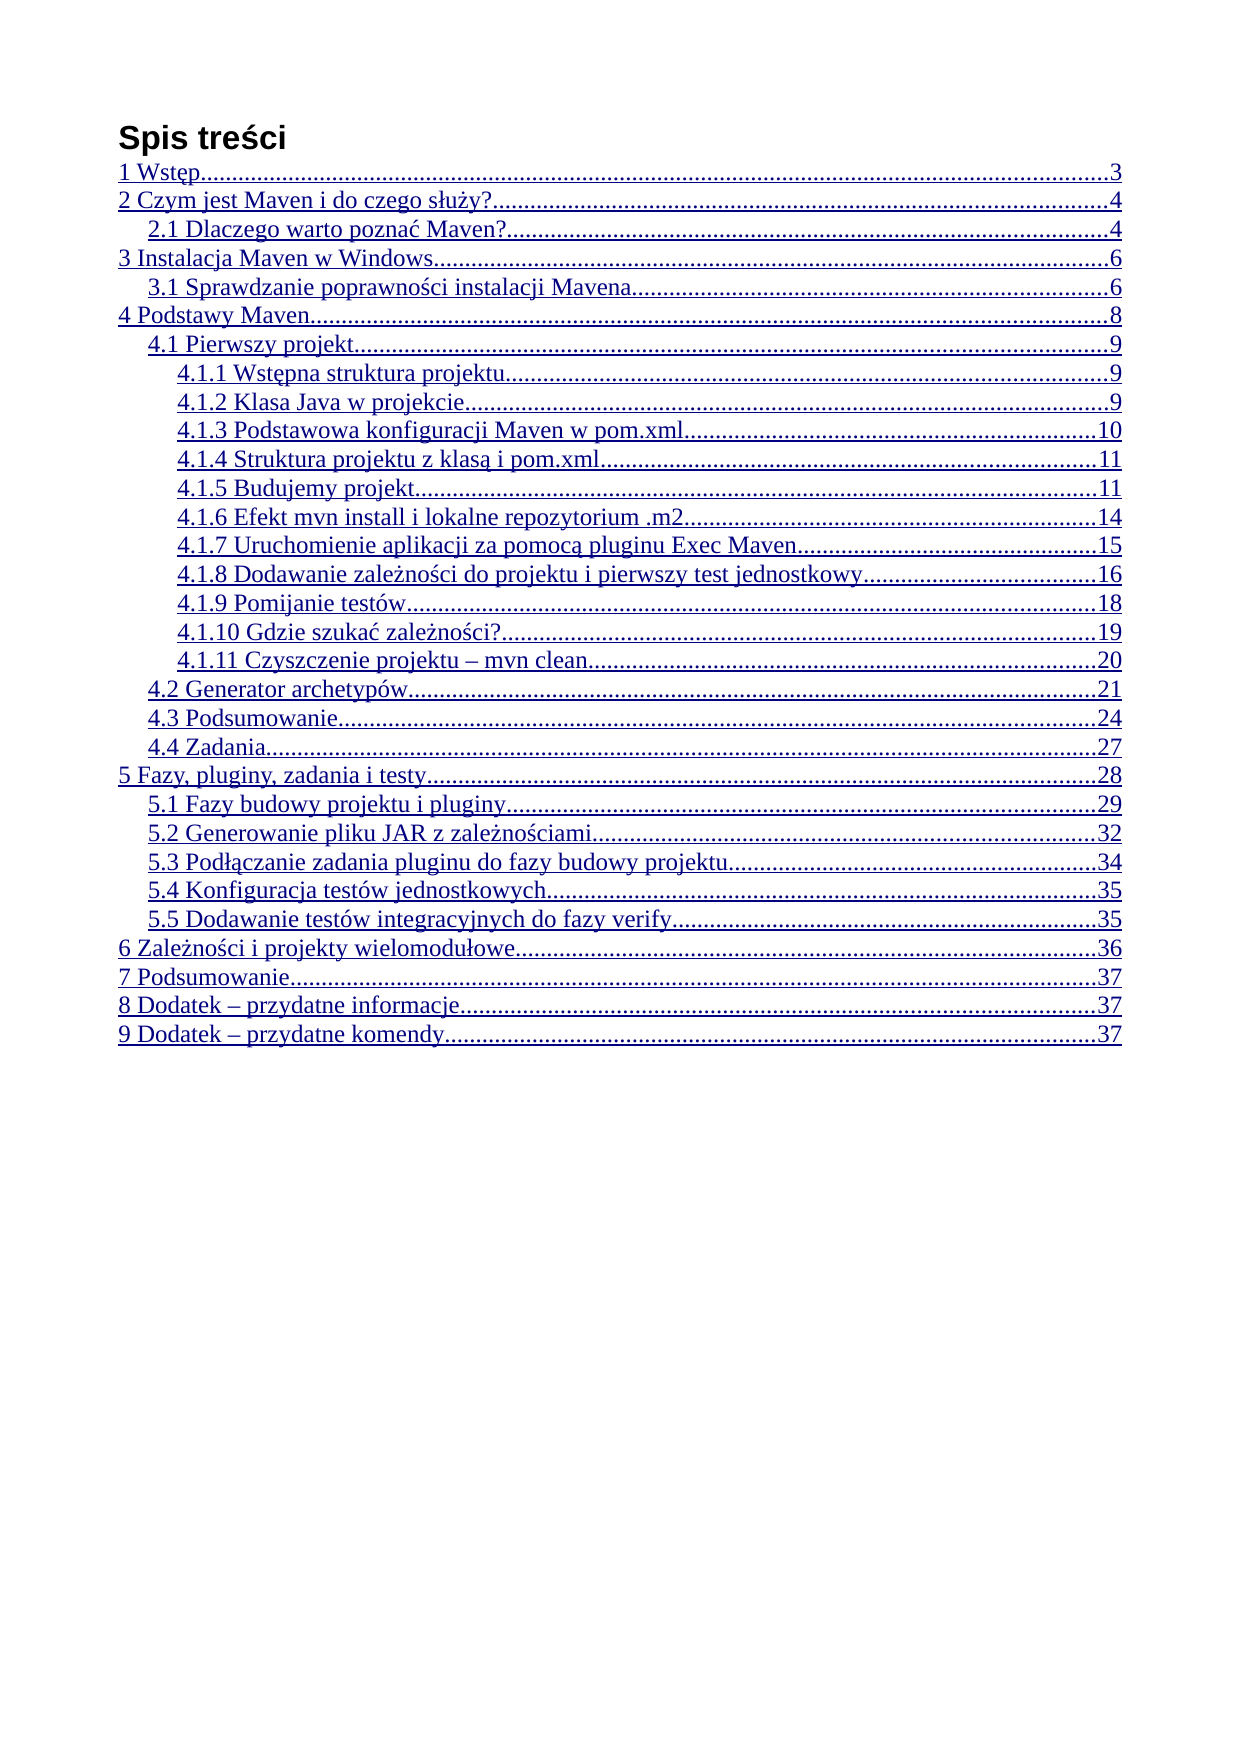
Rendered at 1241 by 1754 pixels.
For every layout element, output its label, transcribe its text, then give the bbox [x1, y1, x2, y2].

text 4.1.4 Struktura projektu z klasą i pom.xml 11 [177, 444, 1122, 469]
text 4.1.10 Gdzie szukać zależności? 19 [177, 617, 1122, 642]
text 4 Podstawy Maven 8 [118, 300, 1122, 325]
text 4.1.1 Wstępna struktura projektu 9 [177, 358, 1122, 383]
text 5.1 Fazy budowy projektu i pluginy 29 [148, 789, 1122, 814]
text 4.1.8 Dodawanie zależności do projektu i pierwszy test jednostkowy 16 [177, 559, 1122, 584]
text 2 Czym jest Maven i do czego służy? 4 [118, 185, 1122, 210]
text 4.2 Generator archetypów 21 [148, 674, 1122, 699]
text 6 Zależności i projekty wielomodułowe 36 [118, 933, 1122, 958]
text 8 Dodatek – przydatne informacje 37 [118, 990, 1122, 1015]
text 4.1 Pierwszy projekt 9 [148, 329, 1122, 354]
text 3 Instalacja Maven w Windows 6 [118, 243, 1122, 268]
text 4.1.7 Uruchomienie aplikacji za pomocą pluginu Exec Maven 15 [177, 530, 1122, 555]
text 5.5 Dodawanie testów integracyjnych do fazy verify 35 [148, 904, 1122, 929]
text 4.1.6 Efekt mvn install i lokalne repozytorium .m2 14 [177, 502, 1122, 527]
text 3.1 Sprawdzanie poprawności instalacji Mavena 6 [148, 272, 1122, 297]
text 5.4 Konfiguracja testów jednostkowych 35 [148, 875, 1122, 900]
text 1 Wstęp 3 [118, 157, 1122, 182]
text 4.1.9 Pomijanie testów 18 [177, 588, 1122, 613]
text 7 Podsumowanie 37 [118, 962, 1122, 987]
text 2.1 Dlaczego warto poznać Maven? 4 [148, 214, 1122, 239]
text 4.4 Zadania 27 [148, 732, 1122, 757]
text 4.1.2 Klasa Java w projekcie 9 [177, 387, 1122, 412]
text 5.3 Podłączanie zadania pluginu do fazy budowy projektu 34 [148, 847, 1122, 872]
text 5.2 Generowanie pliku JAR z zależnościami 32 [148, 818, 1122, 843]
text 4.1.3 Podstawowa konfiguracji Maven w pom.xml 10 [177, 415, 1122, 440]
text 5 Fazy, pluginy, zadania i testy 28 [118, 760, 1122, 785]
text 4.3 Podsumowanie 24 [148, 703, 1122, 728]
subtitle Spis treści [118, 118, 1122, 157]
text 4.1.11 Czyszczenie projektu – mvn clean 20 [177, 645, 1122, 670]
text 9 Dodatek – przydatne komendy 37 [118, 1019, 1122, 1044]
text 4.1.5 Budujemy projekt 11 [177, 473, 1122, 498]
